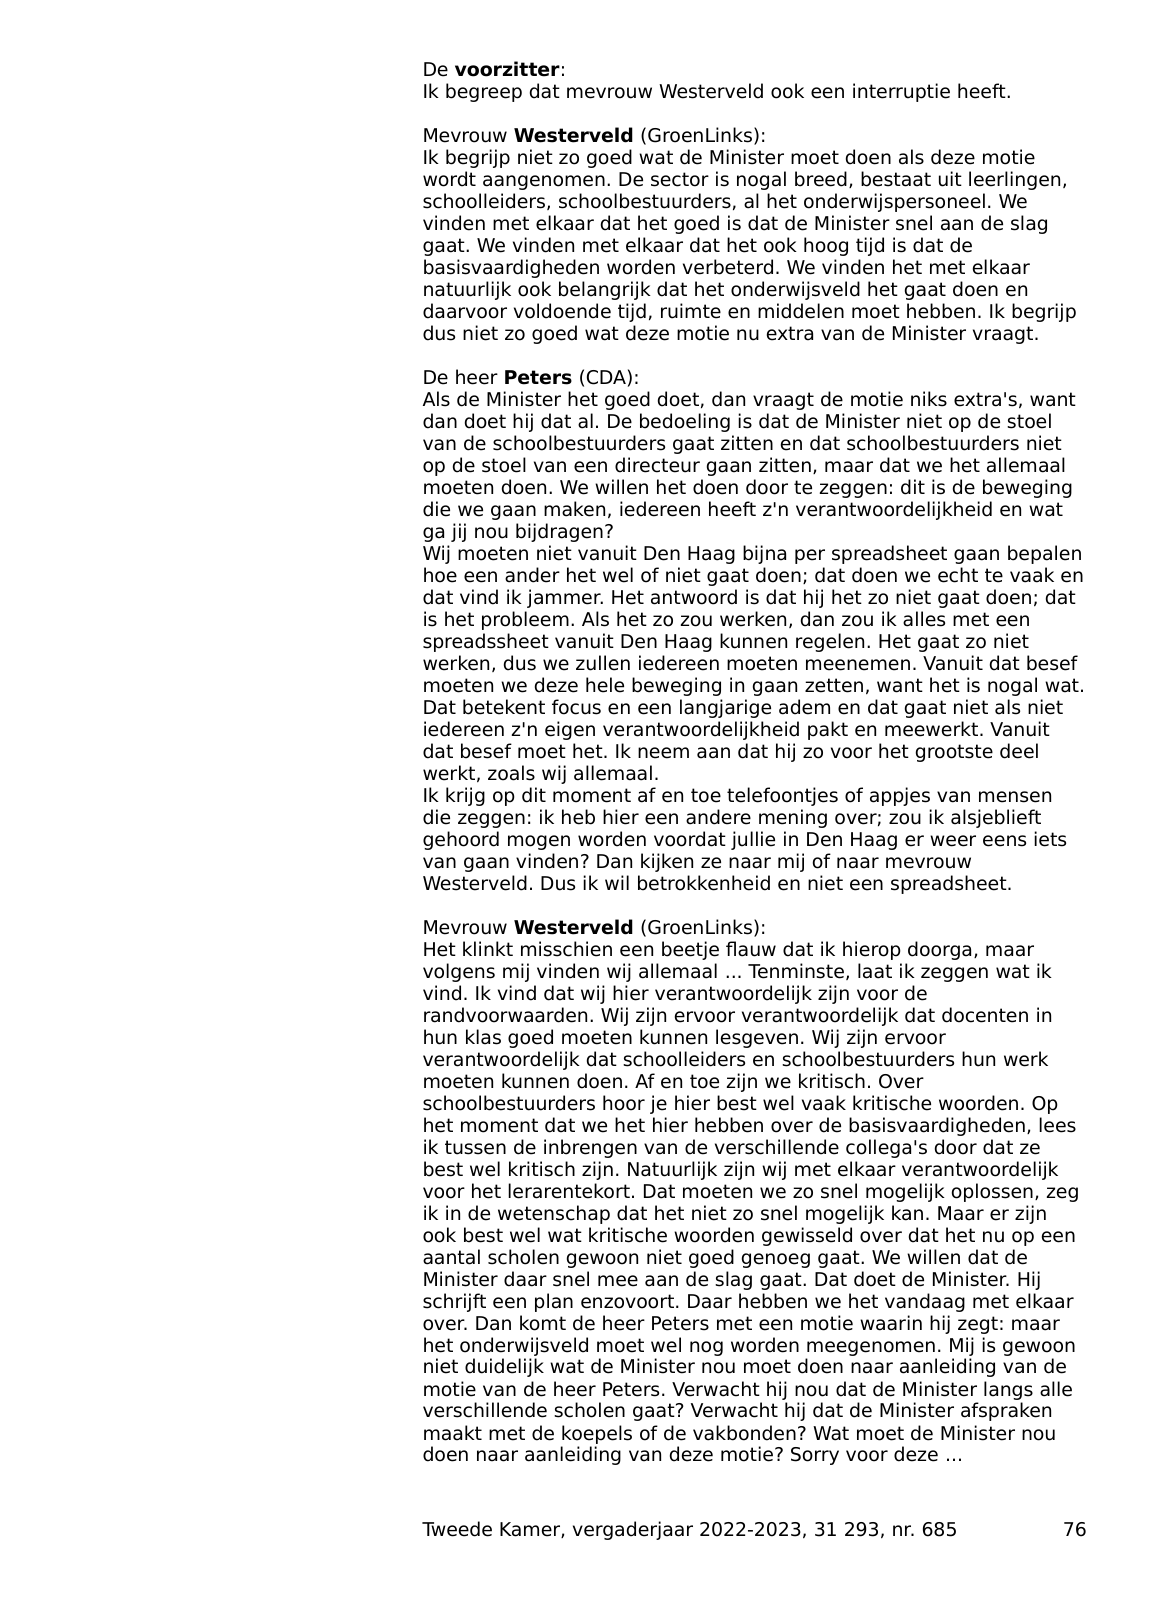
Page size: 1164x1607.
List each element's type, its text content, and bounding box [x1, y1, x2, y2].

text Het klinkt misschien een beetje flauw dat ik hierop doorga, maar volgens mij vinden wij allemaal ... Tenminste, laat ik zeggen wat ik vind. Ik vind dat wij hier verantwoordelijk zijn voor de randvoorwaarden. Wij zijn ervoor verantwoordelijk dat docenten in hun klas goed moeten kunnen lesgeven. Wij zijn ervoor verantwoordelijk dat schoolleiders en schoolbestuurders hun werk moeten kunnen doen. Af en toe zijn we kritisch. Over schoolbestuurders hoor je hier best wel vaak kritische woorden. Op het moment dat we het hier hebben over de basisvaardigheden, lees ik tussen de inbrengen van de verschillende collega's door dat ze best wel kritisch zijn. Natuurlijk zijn wij met elkaar verantwoordelijk voor het lerarentekort. Dat moeten we zo snel mogelijk oplossen, zeg ik in de wetenschap dat het niet zo snel mogelijk kan. Maar er zijn ook best wel wat kritische woorden gewisseld over dat het nu op een aantal scholen gewoon niet goed genoeg gaat. We willen dat de Minister daar snel mee aan de slag gaat. Dat doet de Minister. Hij schrijft een plan enzovoort. Daar hebben we het vandaag met elkaar over. Dan komt de heer Peters met een motie waarin hij zegt: maar het onderwijsveld moet wel nog worden meegenomen. Mij is gewoon niet duidelijk wat de Minister nou moet doen naar aanleiding van de motie van de heer Peters. Verwacht hij nou dat de Minister langs alle verschillende scholen gaat? Verwacht hij dat de Minister afspraken maakt met de koepels of de vakbonden? Wat moet de Minister nou doen naar aanleiding van deze motie? Sorry voor deze ... [422, 939, 1087, 1466]
text Ik begrijp niet zo goed wat de Minister moet doen als deze motie wordt aangenomen. De sector is nogal breed, bestaat uit leerlingen, schoolleiders, schoolbestuurders, al het onderwijspersoneel. We vinden met elkaar dat het goed is dat de Minister snel aan de slag gaat. We vinden met elkaar dat het ook hoog tijd is dat de basisvaardigheden worden verbeterd. We vinden het met elkaar natuurlijk ook belangrijk dat het onderwijsveld het gaat doen en daarvoor voldoende tijd, ruimte en middelen moet hebben. Ik begrijp dus niet zo goed wat deze motie nu extra van de Minister vraagt. [422, 147, 1087, 345]
text De heer Peters (CDA): [422, 367, 1087, 389]
text De voorzitter: [422, 59, 1087, 81]
text Mevrouw Westerveld (GroenLinks): [422, 917, 1087, 939]
text Wij moeten niet vanuit Den Haag bijna per spreadsheet gaan bepalen hoe een ander het wel of niet gaat doen; dat doen we echt te vaak en dat vind ik jammer. Het antwoord is dat hij het zo niet gaat doen; dat is het probleem. Als het zo zou werken, dan zou ik alles met een spreadssheet vanuit Den Haag kunnen regelen. Het gaat zo niet werken, dus we zullen iedereen moeten meenemen. Vanuit dat besef moeten we deze hele beweging in gaan zetten, want het is nogal wat. Dat betekent focus en een langjarige adem en dat gaat niet als niet iedereen z'n eigen verantwoordelijkheid pakt en meewerkt. Vanuit dat besef moet het. Ik neem aan dat hij zo voor het grootste deel werkt, zoals wij allemaal. [422, 543, 1087, 785]
text Als de Minister het goed doet, dan vraagt de motie niks extra's, want dan doet hij dat al. De bedoeling is dat de Minister niet op de stoel van de schoolbestuurders gaat zitten en dat schoolbestuurders niet op de stoel van een directeur gaan zitten, maar dat we het allemaal moeten doen. We willen het doen door te zeggen: dit is de beweging die we gaan maken, iedereen heeft z'n verantwoordelijkheid en wat ga jij nou bijdragen? [422, 389, 1087, 543]
text Ik begreep dat mevrouw Westerveld ook een interruptie heeft. [422, 81, 1087, 103]
text Ik krijg op dit moment af en toe telefoontjes of appjes van mensen die zeggen: ik heb hier een andere mening over; zou ik alsjeblieft gehoord mogen worden voordat jullie in Den Haag er weer eens iets van gaan vinden? Dan kijken ze naar mij of naar mevrouw Westerveld. Dus ik wil betrokkenheid en niet een spreadsheet. [422, 785, 1087, 895]
text Mevrouw Westerveld (GroenLinks): [422, 125, 1087, 147]
